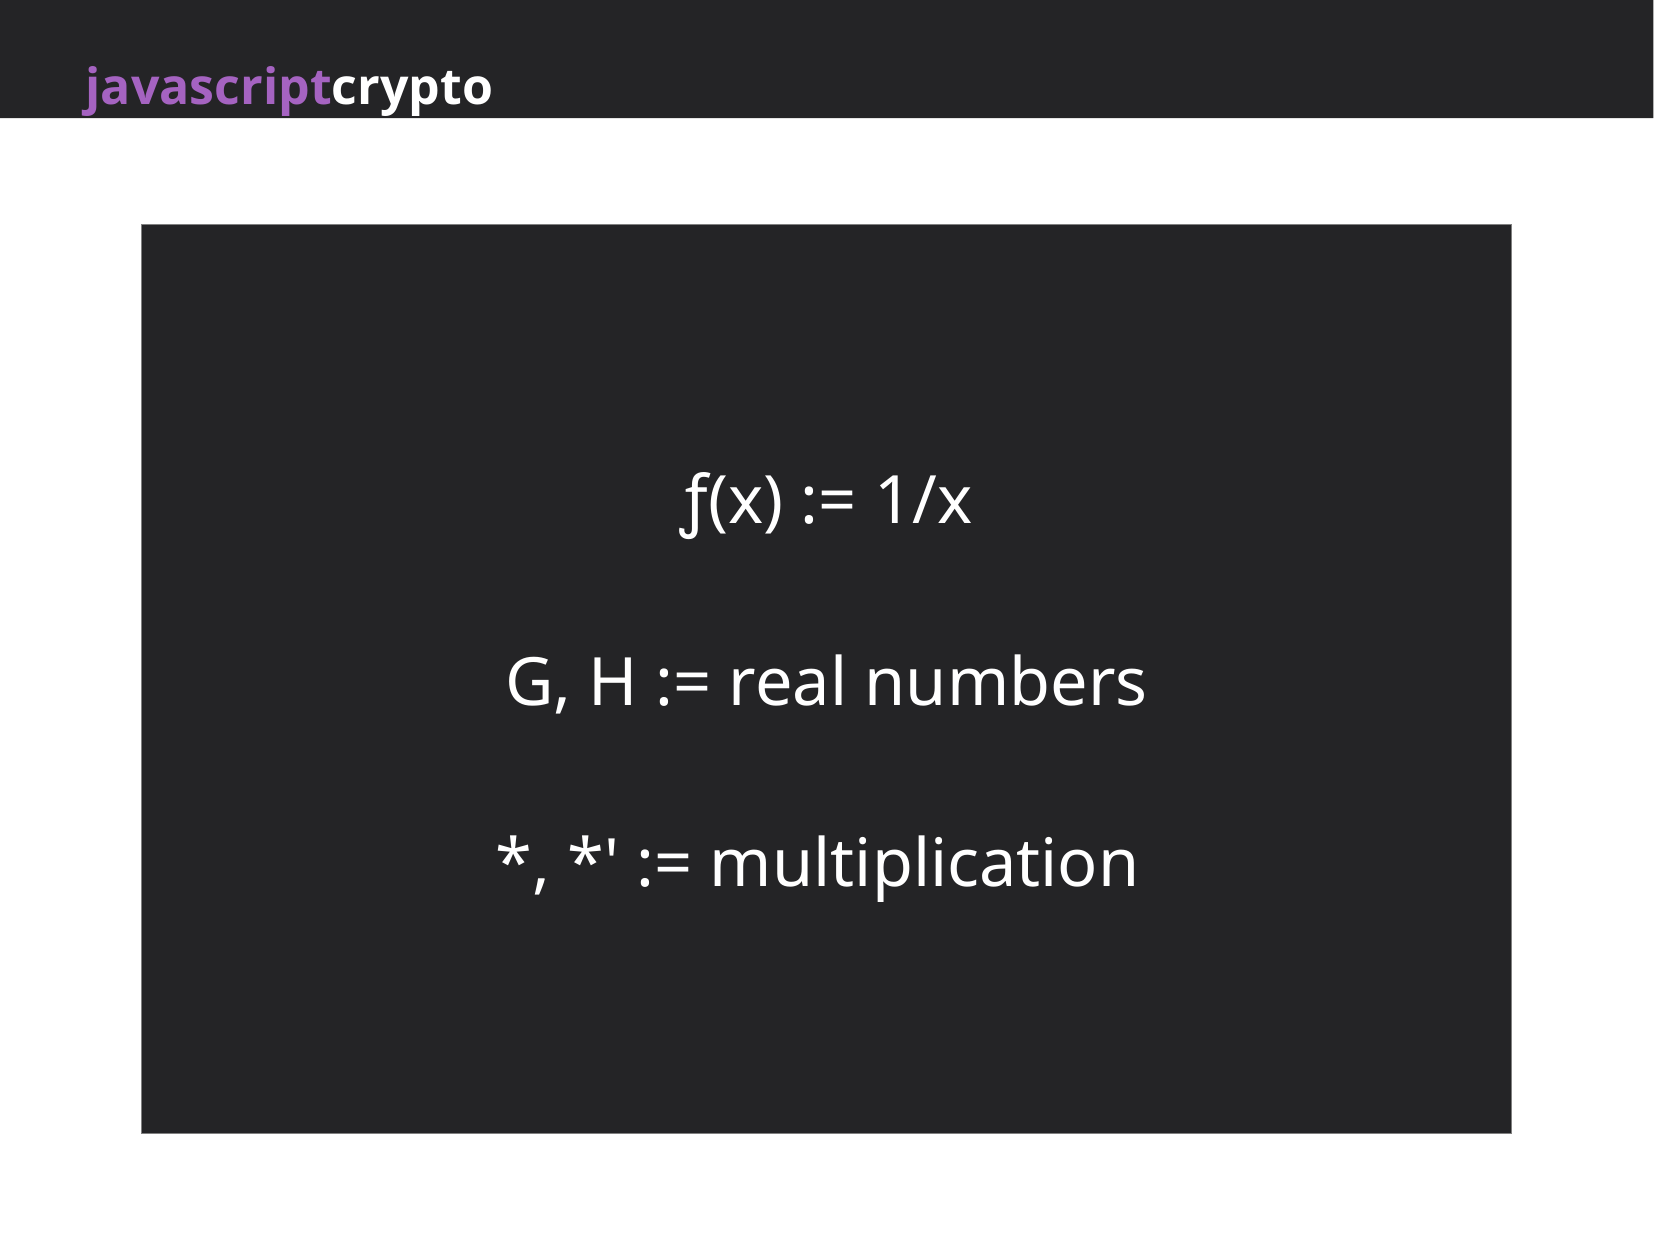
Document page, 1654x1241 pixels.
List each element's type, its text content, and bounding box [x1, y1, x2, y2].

text_box ƒ(x) := 1/x G, H := real numbers *, *' := multiplication [141, 224, 1512, 1134]
text_box [165, 531, 1441, 1087]
text_box [0, 0, 1654, 119]
text_box javascriptcrypto [70, 43, 544, 119]
